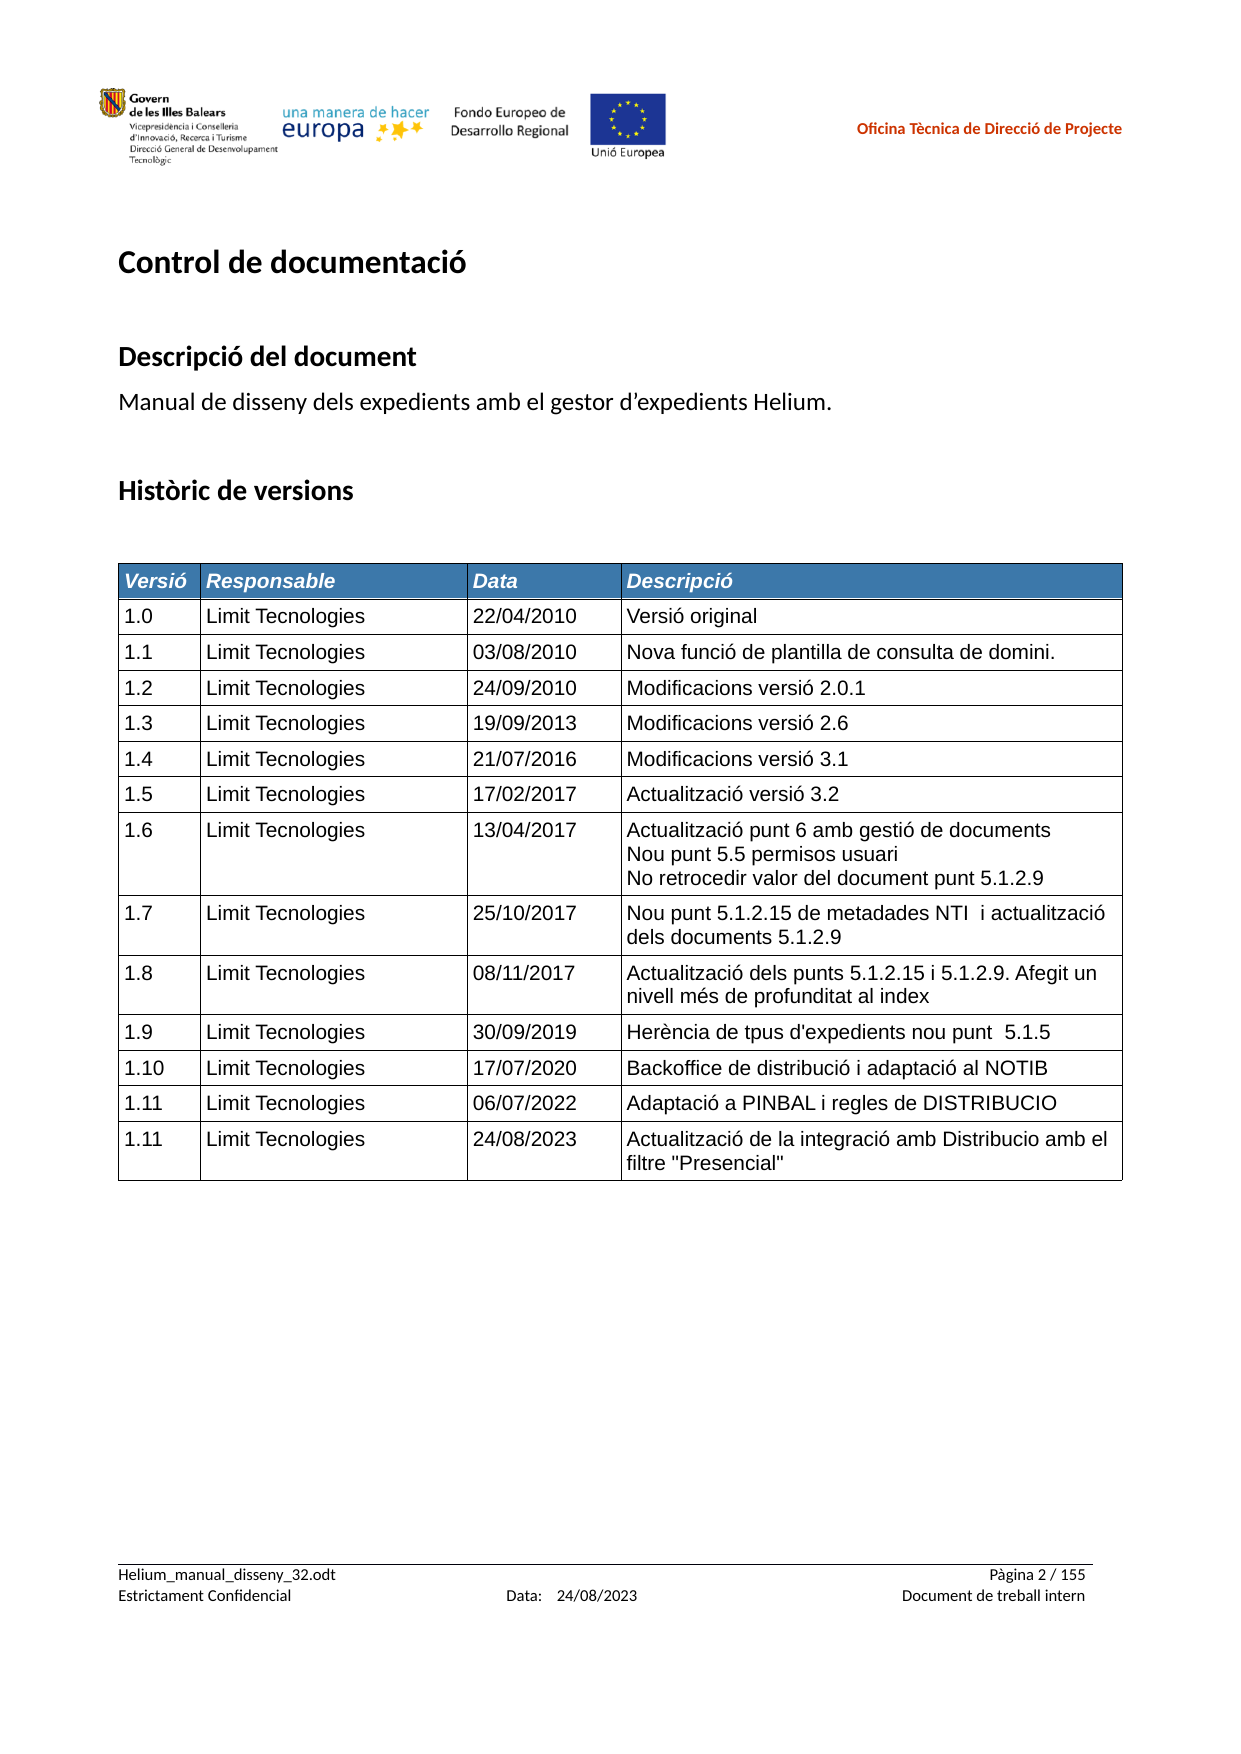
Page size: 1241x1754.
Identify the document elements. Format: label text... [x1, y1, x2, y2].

table_cell 17/02/2017 [468, 777, 621, 812]
table_cell 24/09/2010 [468, 671, 621, 705]
table_cell Nou punt 5.1.2.15 de metadades NTI i actualització dels documents 5.1.2.9 [622, 896, 1122, 954]
table_cell 30/09/2019 [468, 1015, 621, 1049]
table_cell Limit Tecnologies [201, 671, 467, 705]
table_cell Limit Tecnologies [201, 1086, 467, 1121]
table_cell Limit Tecnologies [201, 1051, 467, 1085]
table_cell 19/09/2013 [468, 706, 621, 741]
table_cell Adaptació a PINBAL i regles de DISTRIBUCIO [622, 1086, 1122, 1121]
table_cell 25/10/2017 [468, 896, 621, 954]
table_header Responsable [201, 564, 467, 598]
table_cell Limit Tecnologies [201, 742, 467, 776]
table_cell 13/04/2017 [468, 813, 621, 895]
table_cell 1.11 [119, 1122, 200, 1180]
table_cell Limit Tecnologies [201, 777, 467, 812]
table_header Descripció [622, 564, 1122, 598]
table_cell Limit Tecnologies [201, 706, 467, 741]
table_cell Actualització de la integració amb Distribucio amb el filtre "Presencial" [622, 1122, 1122, 1180]
table_cell Limit Tecnologies [201, 813, 467, 895]
table_cell Backoffice de distribució i adaptació al NOTIB [622, 1051, 1122, 1085]
text Històric de versions [118, 472, 1122, 507]
table_cell Actualització versió 3.2 [622, 777, 1122, 812]
table_cell 1.4 [119, 742, 200, 776]
table_cell 1.1 [119, 635, 200, 669]
text Descripció del document [118, 338, 1122, 373]
table_cell Limit Tecnologies [201, 956, 467, 1014]
table_cell Limit Tecnologies [201, 1015, 467, 1049]
table_cell 1.8 [119, 956, 200, 1014]
table_header Versió [119, 564, 200, 598]
table_cell 1.0 [119, 600, 200, 634]
table_cell Limit Tecnologies [201, 896, 467, 954]
table_cell Actualització punt 6 amb gestió de documents Nou punt 5.5 permisos usuari No retrocedir valor del document punt 5.1.2.9 [622, 813, 1122, 895]
table_cell 1.6 [119, 813, 200, 895]
table_cell Versió original [622, 600, 1122, 634]
table_cell Limit Tecnologies [201, 635, 467, 669]
text Manual de disseny dels expedients amb el gestor d’expedients Helium. [118, 386, 1122, 416]
table_cell 24/08/2023 [468, 1122, 621, 1180]
picture [99, 87, 668, 166]
table_cell 06/07/2022 [468, 1086, 621, 1121]
table_cell 1.7 [119, 896, 200, 954]
table_cell Modificacions versió 3.1 [622, 742, 1122, 776]
table_cell 22/04/2010 [468, 600, 621, 634]
table_cell Modificacions versió 2.6 [622, 706, 1122, 741]
table_cell 1.9 [119, 1015, 200, 1049]
table_cell Modificacions versió 2.0.1 [622, 671, 1122, 705]
table_cell 1.10 [119, 1051, 200, 1085]
table_cell Actualització dels punts 5.1.2.15 i 5.1.2.9. Afegit un nivell més de profunditat al index [622, 956, 1122, 1014]
table_cell 1.2 [119, 671, 200, 705]
table_cell 1.5 [119, 777, 200, 812]
table_cell 17/07/2020 [468, 1051, 621, 1085]
text Control de documentació [118, 241, 1122, 282]
table_cell 1.3 [119, 706, 200, 741]
table_cell 03/08/2010 [468, 635, 621, 669]
table_header Data [468, 564, 621, 598]
table_cell Limit Tecnologies [201, 600, 467, 634]
table_cell Limit Tecnologies [201, 1122, 467, 1180]
table_cell Nova funció de plantilla de consulta de domini. [622, 635, 1122, 669]
table_cell 21/07/2016 [468, 742, 621, 776]
table_cell Herència de tpus d'expedients nou punt 5.1.5 [622, 1015, 1122, 1049]
table_cell 08/11/2017 [468, 956, 621, 1014]
table_cell 1.11 [119, 1086, 200, 1121]
